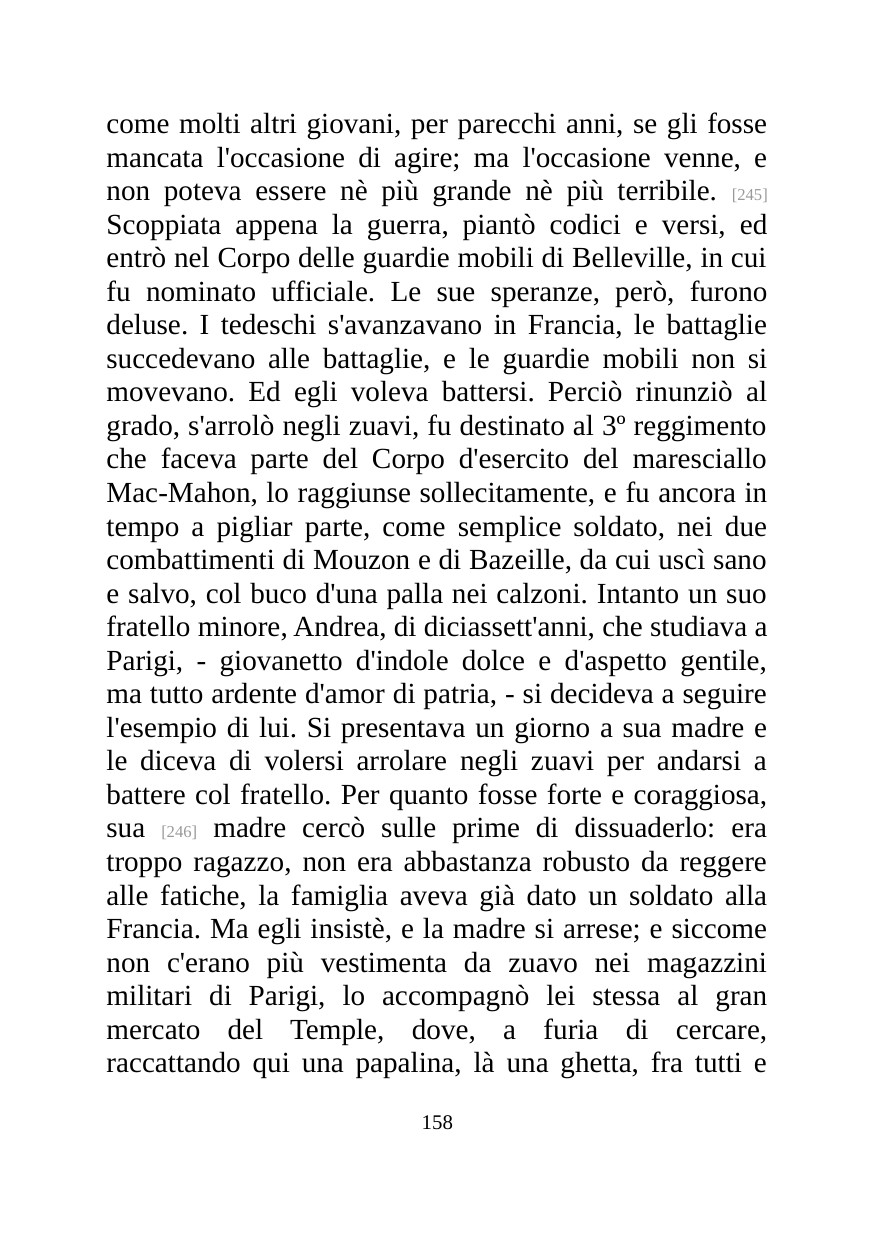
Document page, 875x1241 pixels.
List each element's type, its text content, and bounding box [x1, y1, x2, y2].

text come molti altri giovani, per parecchi anni, se gli fosse mancata l'occasione di agire; ma l'occasione venne, e non poteva essere nè più grande nè più terribile. [245] Scoppiata appena la guerra, piantò codici e versi, ed entrò nel Corpo delle guardie mobili di Belleville, in cui fu nominato ufficiale. Le sue speranze, però, furono deluse. I tedeschi s'avanzavano in Francia, le battaglie succedevano alle battaglie, e le guardie mobili non si movevano. Ed egli voleva battersi. Perciò rinunziò al grado, s'arrolò negli zuavi, fu destinato al 3º reggimento che faceva parte del Corpo d'esercito del maresciallo Mac-Mahon, lo raggiunse sollecitamente, e fu ancora in tempo a pigliar parte, come semplice soldato, nei due combattimenti di Mouzon e di Bazeille, da cui uscì sano e salvo, col buco d'una palla nei calzoni. Intanto un suo fratello minore, Andrea, di diciassett'anni, che studiava a Parigi, - giovanetto d'indole dolce e d'aspetto gentile, ma tutto ardente d'amor di patria, - si decideva a seguire l'esempio di lui. Si presentava un giorno a sua madre e le diceva di volersi arrolare negli zuavi per andarsi a battere col fratello. Per quanto fosse forte e coraggiosa, sua [246] madre cercò sulle prime di dissuaderlo: era troppo ragazzo, non era abbastanza robusto da reggere alle fatiche, la famiglia aveva già dato un soldato alla Francia. Ma egli insistè, e la madre si arrese; e siccome non c'erano più vestimenta da zuavo nei magazzini militari di Parigi, lo accompagnò lei stessa al gran mercato del Temple, dove, a furia di cercare, raccattando qui una papalina, là una ghetta, fra tutti e [106, 106, 768, 1079]
